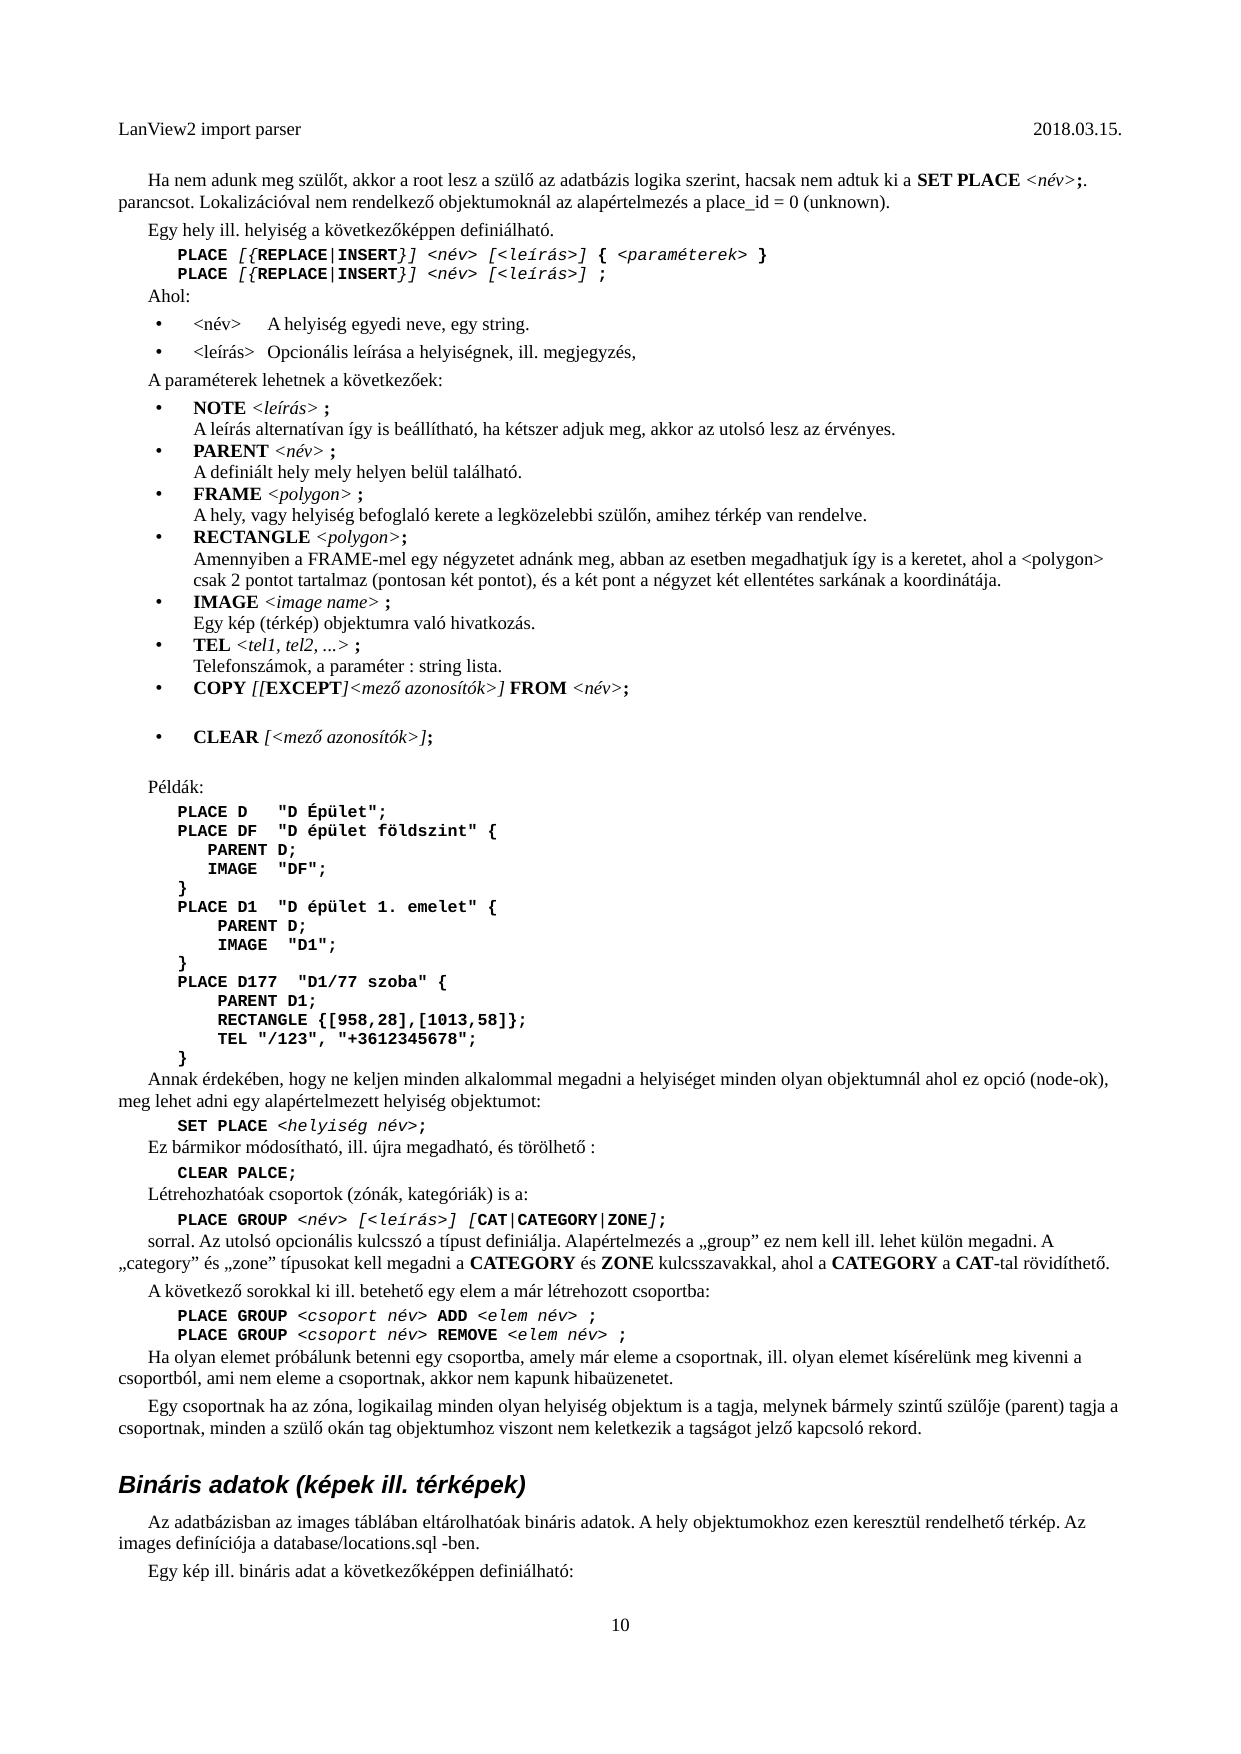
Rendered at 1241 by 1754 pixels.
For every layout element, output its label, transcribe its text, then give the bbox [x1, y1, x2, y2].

text Ahol: [118, 284, 1122, 306]
text PARENT D; [177, 917, 1122, 936]
text Annak érdekében, hogy ne keljen minden alkalommal megadni a helyiséget minden olyan objektumnál ahol ez opció (node-ok), meg lehet adni egy alapértelmezett helyiség objektumot: [118, 1068, 1122, 1111]
list <név> A helyiség egyedi neve, egy string. [156, 312, 1122, 334]
text PLACE GROUP <csoport név> ADD <elem név> ; [177, 1308, 1122, 1327]
list RECTANGLE <polygon>; Amennyiben a FRAME-mel egy négyzetet adnánk meg, abban az esetben megadhatjuk így is a keretet, ahol a <polygon> csak 2 pontot tartalmaz (pontosan két pontot), és a két pont a négyzet két ellentétes sarkának a koordinátája. [156, 526, 1122, 591]
text A következő sorokkal ki ill. betehető egy elem a már létrehozott csoportba: [118, 1280, 1122, 1301]
text PLACE GROUP <név> [<leírás>] [CAT|CATEGORY|ZONE]; [177, 1211, 1122, 1230]
text A paraméterek lehetnek a következőek: [118, 368, 1122, 390]
list PARENT <név> ; A definiált hely mely helyen belül található. [156, 440, 1122, 483]
text TEL "/123", "+3612345678"; [177, 1030, 1122, 1049]
text Egy hely ill. helyiség a következőképpen definiálható. [118, 219, 1122, 240]
text IMAGE "DF"; [177, 861, 1122, 879]
text Ha olyan elemet próbálunk betenni egy csoportba, amely már eleme a csoportnak, ill. olyan elemet kísérelünk meg kivenni a csoportból, ami nem eleme a csoportnak, akkor nem kapunk hibaüzenetet. [118, 1346, 1122, 1389]
text RECTANGLE {[958,28],[1013,58]}; [177, 1011, 1122, 1030]
text PARENT D; [177, 842, 1122, 861]
text Példák: [118, 776, 1122, 798]
text Az adatbázisban az images táblában eltárolhatóak bináris adatok. A hely objektumokhoz ezen keresztül rendelhető térkép. Az images definíciója a database/locations.sql -ben. [118, 1511, 1122, 1554]
text PLACE D "D Épület"; [177, 804, 1122, 823]
text } [177, 1049, 1122, 1068]
text Egy kép ill. bináris adat a következőképpen definiálható: [118, 1560, 1122, 1582]
text PLACE D177 "D1/77 szoba" { [177, 974, 1122, 993]
text sorral. Az utolsó opcionális kulcsszó a típust definiálja. Alapértelmezés a „group” ez nem kell ill. lehet külön megadni. A „category” és „zone” típusokat kell megadni a CATEGORY és ZONE kulcsszavakkal, ahol a CATEGORY a CAT-tal rövidíthető. [118, 1230, 1122, 1273]
text IMAGE "D1"; [177, 936, 1122, 955]
text Egy csoportnak ha az zóna, logikailag minden olyan helyiség objektum is a tagja, melynek bármely szintű szülője (parent) tagja a csoportnak, minden a szülő okán tag objektumhoz viszont nem keletkezik a tagságot jelző kapcsoló rekord. [118, 1395, 1122, 1438]
list NOTE <leírás> ; A leírás alternatívan így is beállítható, ha kétszer adjuk meg, akkor az utolsó lesz az érvényes. [156, 397, 1122, 440]
text PLACE [{REPLACE|INSERT}] <név> [<leírás>] ; [177, 266, 1122, 284]
list FRAME <polygon> ; A hely, vagy helyiség befoglaló kerete a legközelebbi szülőn, amihez térkép van rendelve. [156, 483, 1122, 526]
text PARENT D1; [177, 993, 1122, 1011]
text PLACE D1 "D épület 1. emelet" { [177, 898, 1122, 917]
text SET PLACE <helyiség név>; [177, 1118, 1122, 1136]
text CLEAR PALCE; [177, 1164, 1122, 1183]
text } [177, 879, 1122, 898]
text Ha nem adunk meg szülőt, akkor a root lesz a szülő az adatbázis logika szerint, hacsak nem adtuk ki a SET PLACE <név>;. parancsot. Lokalizációval nem rendelkező objektumoknál az alapértelmezés a place_id = 0 (unknown). [118, 169, 1122, 212]
text } [177, 955, 1122, 974]
subtitle Bináris adatok (képek ill. térképek) [118, 1470, 1122, 1498]
list <leírás> Opcionális leírása a helyiségnek, ill. megjegyzés, [156, 341, 1122, 362]
list CLEAR [<mező azonosítók>]; [156, 726, 1122, 769]
text PLACE GROUP <csoport név> REMOVE <elem név> ; [177, 1327, 1122, 1346]
text PLACE DF "D épület földszint" { [177, 823, 1122, 842]
list IMAGE <image name> ; Egy kép (térkép) objektumra való hivatkozás. [156, 591, 1122, 634]
list COPY [[EXCEPT]<mező azonosítók>] FROM <név>; [156, 677, 1122, 720]
text Ez bármikor módosítható, ill. újra megadható, és törölhető : [118, 1136, 1122, 1158]
list TEL <tel1, tel2, ...> ; Telefonszámok, a paraméter : string lista. [156, 634, 1122, 677]
text Létrehozhatóak csoportok (zónák, kategóriák) is a: [118, 1183, 1122, 1205]
text PLACE [{REPLACE|INSERT}] <név> [<leírás>] { <paraméterek> } [177, 247, 1122, 266]
